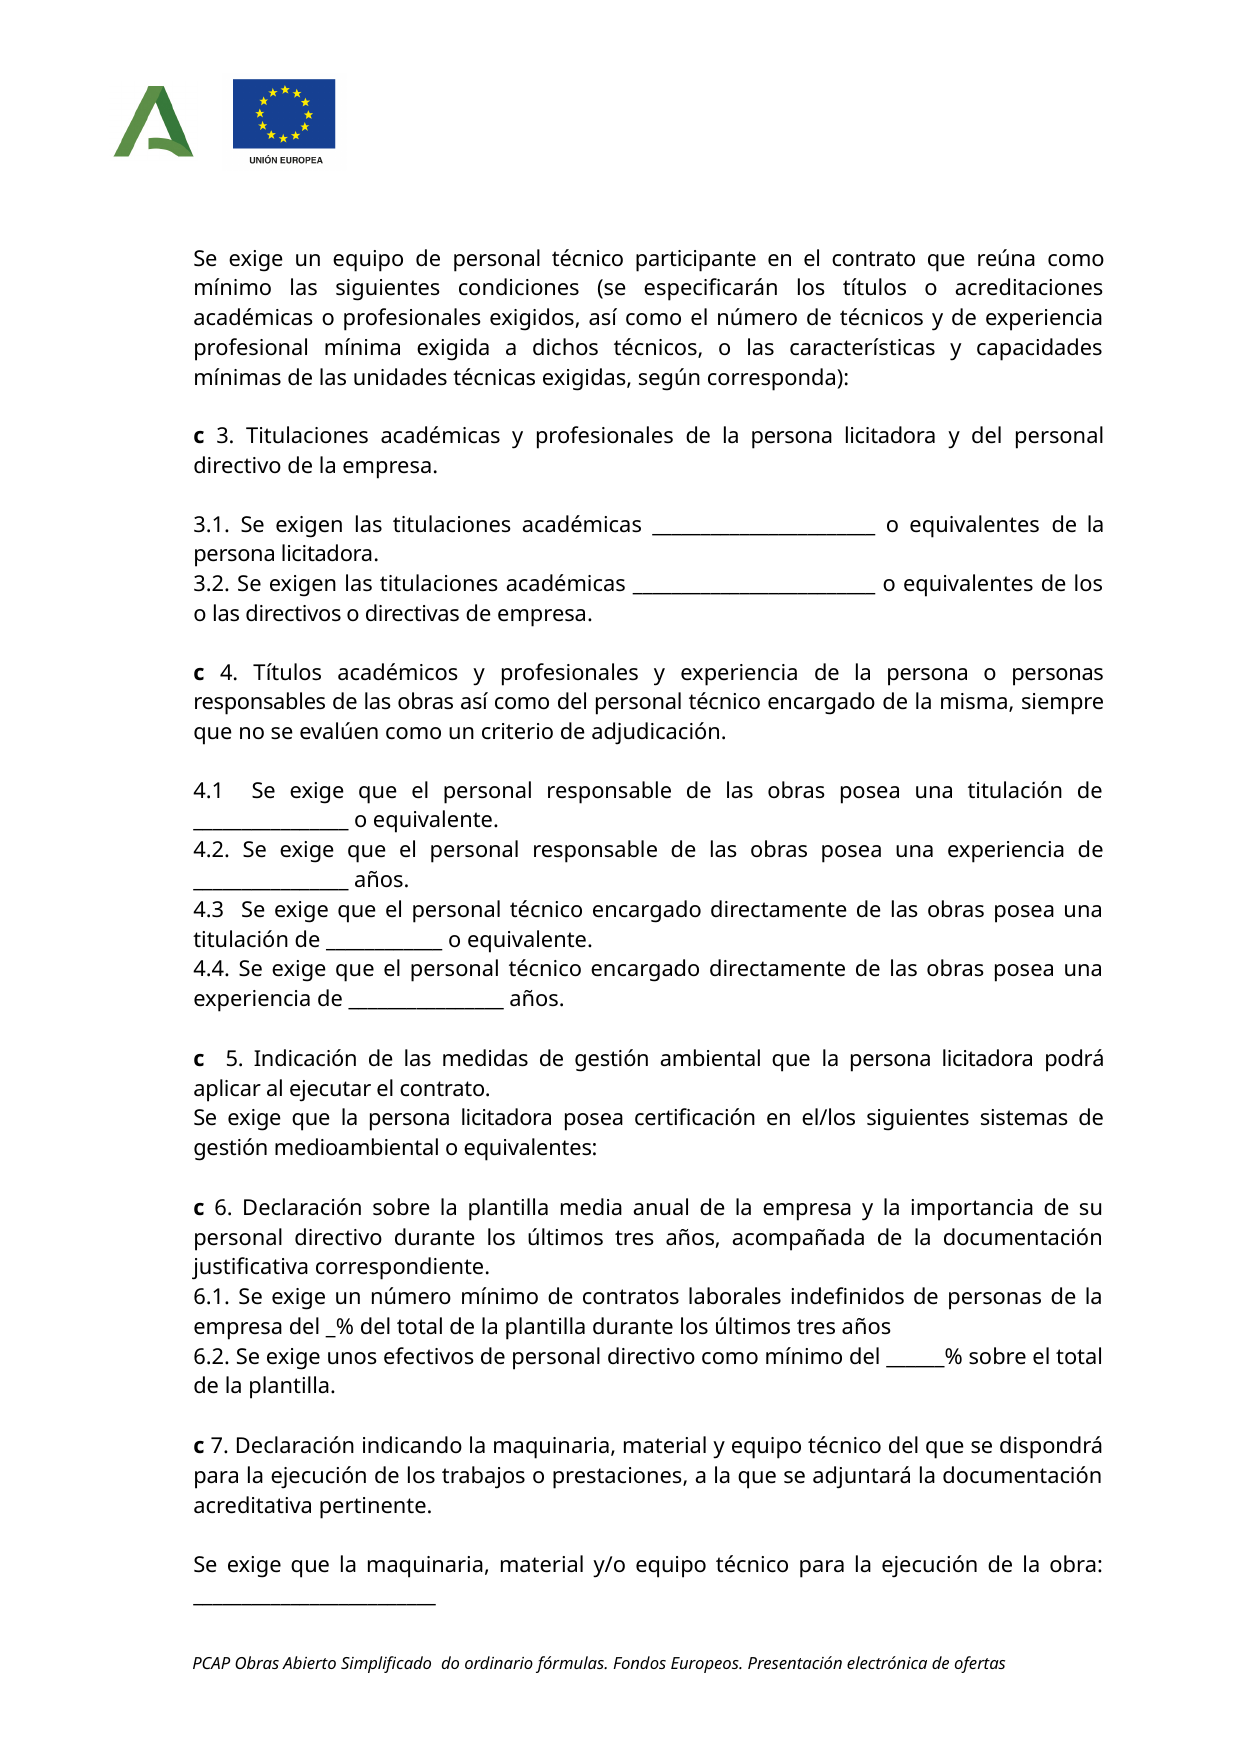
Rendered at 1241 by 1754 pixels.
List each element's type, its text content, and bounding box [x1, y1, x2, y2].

picture [221, 73, 347, 171]
text 3.2. Se exigen las titulaciones académicas _________________________ o equivalentes de los o las directivos o directivas de empresa. [193, 568, 1104, 628]
text c 6. Declaración sobre la plantilla media anual de la empresa y la importancia de su personal directivo durante los últimos tres años, acompañada de la documentación justificativa correspondiente. [193, 1192, 1104, 1281]
text Se exige que la persona licitadora posea certificación en el/los siguientes sistemas de gestión medioambiental o equivalentes: [193, 1102, 1104, 1162]
text 4.2. Se exige que el personal responsable de las obras posea una experiencia de ________________ años. [193, 834, 1104, 894]
text 6.1. Se exige un número mínimo de contratos laborales indefinidos de personas de la empresa del _% del total de la plantilla durante los últimos tres años [193, 1281, 1104, 1341]
text 3.1. Se exigen las titulaciones académicas _______________________ o equivalentes de la persona licitadora. [193, 508, 1104, 568]
text 6.2. Se exige unos efectivos de personal directivo como mínimo del ______% sobre el total de la plantilla. [193, 1341, 1104, 1400]
text 4.4. Se exige que el personal técnico encargado directamente de las obras posea una experiencia de ________________ años. [193, 953, 1104, 1013]
text Se exige un equipo de personal técnico participante en el contrato que reúna como mínimo las siguientes condiciones (se especificarán los títulos o acreditaciones académicas o profesionales exigidos, así como el número de técnicos y de experiencia profesional mínima exigida a dichos técnicos, o las características y capacidades mínimas de las unidades técnicas exigidas, según corresponda): [193, 242, 1104, 391]
text c 4. Títulos académicos y profesionales y experiencia de la persona o personas responsables de las obras así como del personal técnico encargado de la misma, siempre que no se evalúen como un criterio de adjudicación. [193, 656, 1104, 746]
text 4.1 Se exige que el personal responsable de las obras posea una titulación de ________________ o equivalente. [193, 774, 1104, 834]
text 4.3 Se exige que el personal técnico encargado directamente de las obras posea una titulación de ____________ o equivalente. [193, 894, 1104, 953]
text c 5. Indicación de las medidas de gestión ambiental que la persona licitadora podrá aplicar al ejecutar el contrato. [193, 1043, 1104, 1102]
text Se exige que la maquinaria, material y/o equipo técnico para la ejecución de la obra: _________________________ [193, 1549, 1104, 1609]
picture [109, 81, 198, 161]
text c 7. Declaración indicando la maquinaria, material y equipo técnico del que se dispondrá para la ejecución de los trabajos o prestaciones, a la que se adjuntará la documentación acreditativa pertinente. [193, 1430, 1104, 1519]
text c 3. Titulaciones académicas y profesionales de la persona licitadora y del personal directivo de la empresa. [193, 420, 1104, 480]
